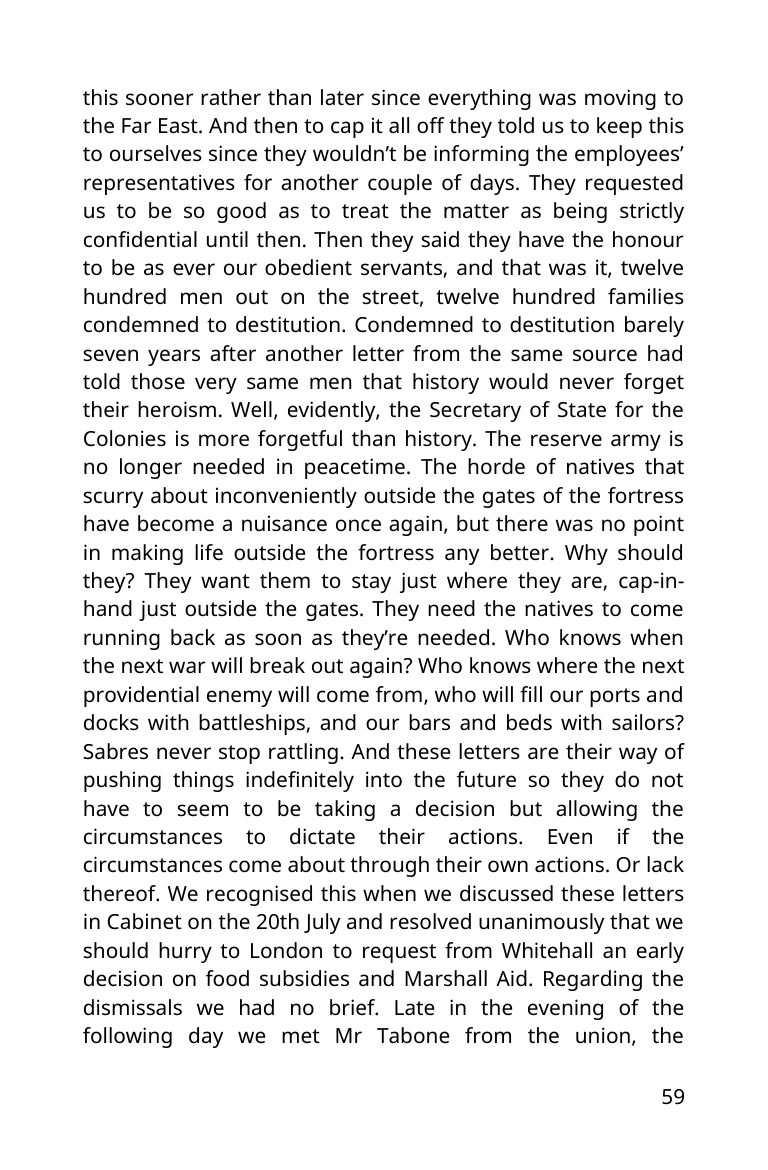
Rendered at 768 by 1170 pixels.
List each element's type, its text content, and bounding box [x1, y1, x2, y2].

text this sooner rather than later since everything was moving to the Far East. And then to cap it all off they told us to keep this to ourselves since they wouldn’t be informing the employees’ representatives for another couple of days. They requested us to be so good as to treat the matter as being strictly confidential until then. Then they said they have the honour to be as ever our obedient servants, and that was it, twelve hundred men out on the street, twelve hundred families condemned to destitution. Condemned to destitution barely seven years after another letter from the same source had told those very same men that history would never forget their heroism. Well, evidently, the Secretary of State for the Colonies is more forgetful than history. The reserve army is no longer needed in peacetime. The horde of natives that scurry about inconveniently outside the gates of the fortress have become a nuisance once again, but there was no point in making life outside the fortress any better. Why should they? They want them to stay just where they are, cap-in-hand just outside the gates. They need the natives to come running back as soon as they’re needed. Who knows when the next war will break out again? Who knows where the next providential enemy will come from, who will fill our ports and docks with battleships, and our bars and beds with sailors? Sabres never stop rattling. And these letters are their way of pushing things indefinitely into the future so they do not have to seem to be taking a decision but allowing the circumstances to dictate their actions. Even if the circumstances come about through their own actions. Or lack thereof. We recognised this when we discussed these letters in Cabinet on the 20th July and resolved unanimously that we should hurry to London to request from Whitehall an early decision on food subsidies and Marshall Aid. Regarding the dismissals we had no brief. Late in the evening of the following day we met Mr Tabone from the union, the [83, 83, 685, 1049]
